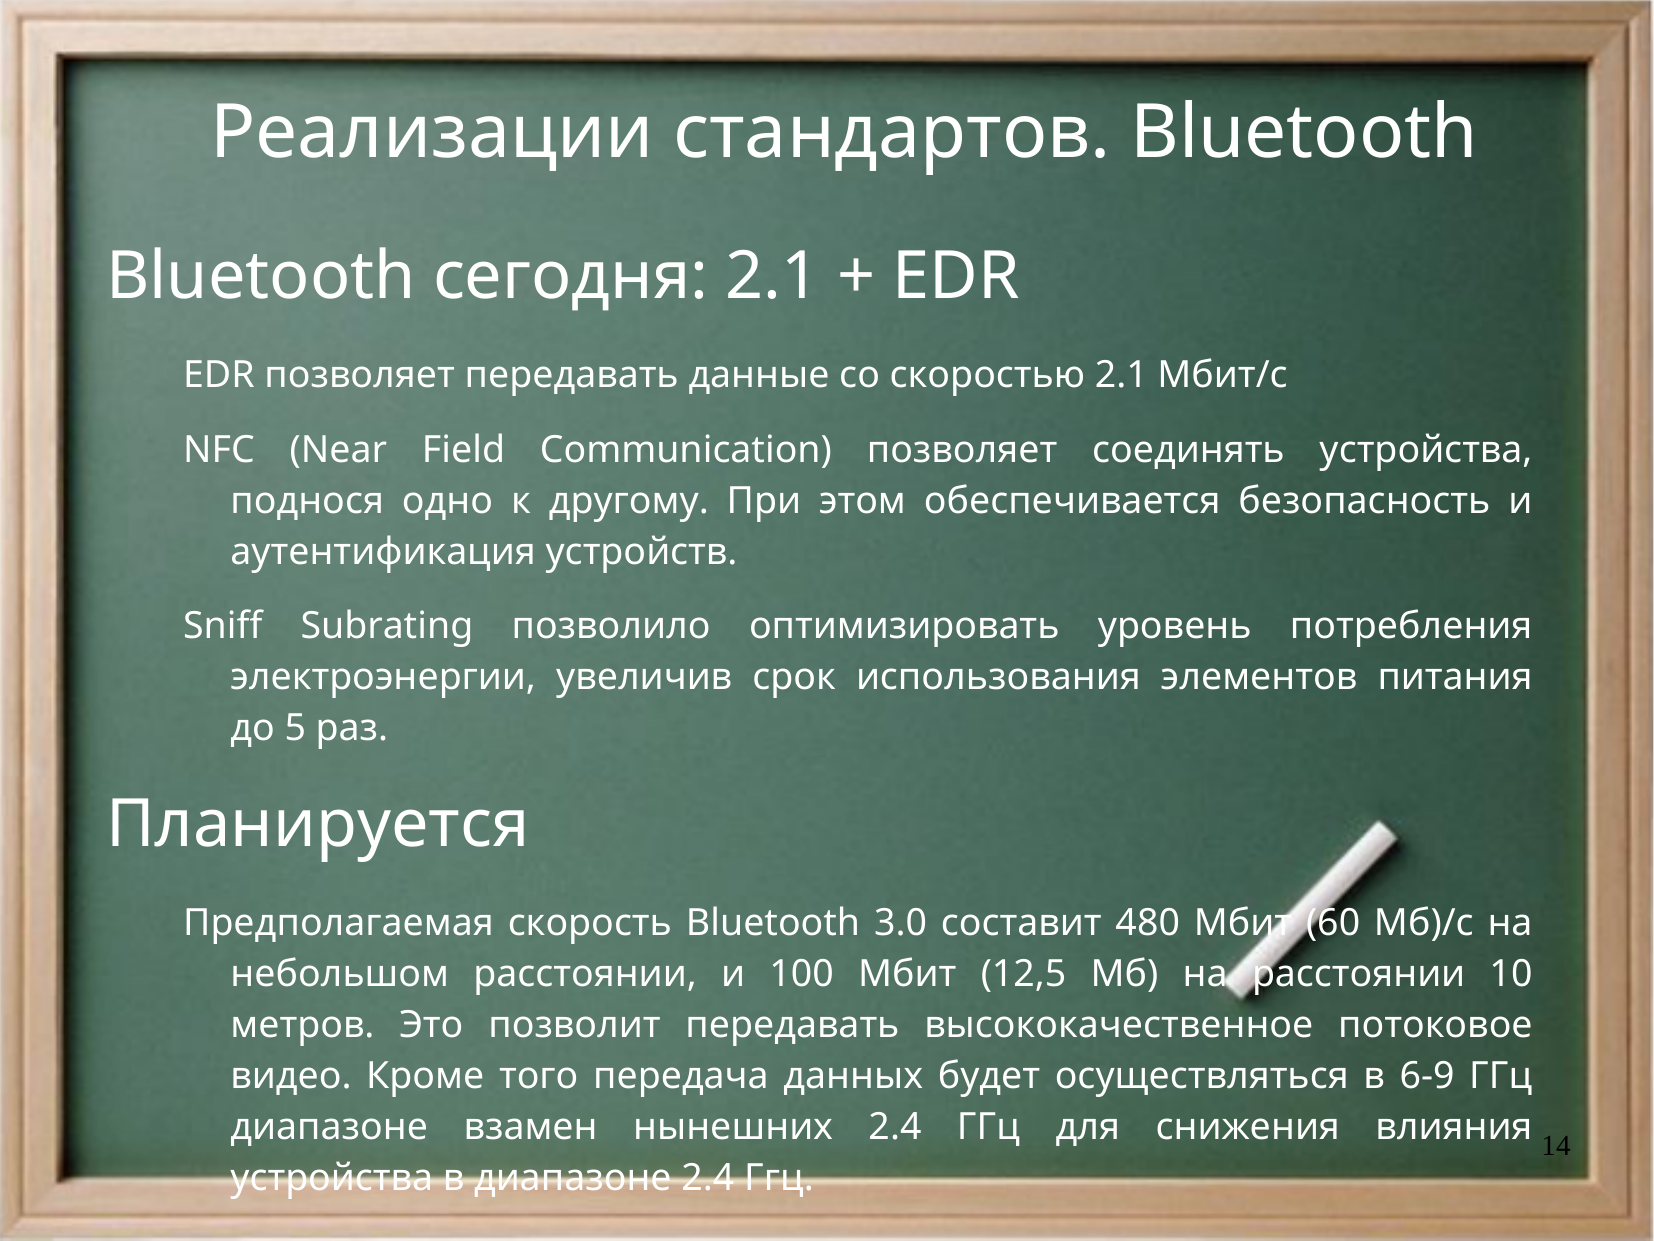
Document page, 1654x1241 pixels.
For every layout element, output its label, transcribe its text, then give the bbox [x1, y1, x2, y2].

list Bluetooth сегодня: 2.1 + EDR EDR позволяет передавать данные со скоростью 2.1 Мбит/с NFC (Near Field Communication) позволяет соединять устройства, поднося одно к другому. При этом обеспечивается безопасность и аутентификация устройств. Sniff Subrating позволило оптимизировать уровень потребления электроэнергии, увеличив срок использования элементов питания до 5 раз. Планируется Предполагаемая скорость Bluetooth 3.0 составит 480 Мбит (60 Мб)/с на небольшом расстоянии, и 100 Мбит (12,5 Мб) на расстоянии 10 метров. Это позволит передавать высококачественное потоковое видео. Кроме того передача данных будет осуществляться в 6-9 ГГц диапазоне взамен нынешних 2.4 ГГц для снижения влияния устройства в диапазоне 2.4 Ггц. [88, 227, 1534, 1123]
title Реализации стандартов. Bluetooth [82, 49, 1571, 207]
picture [0, 0, 1654, 1241]
